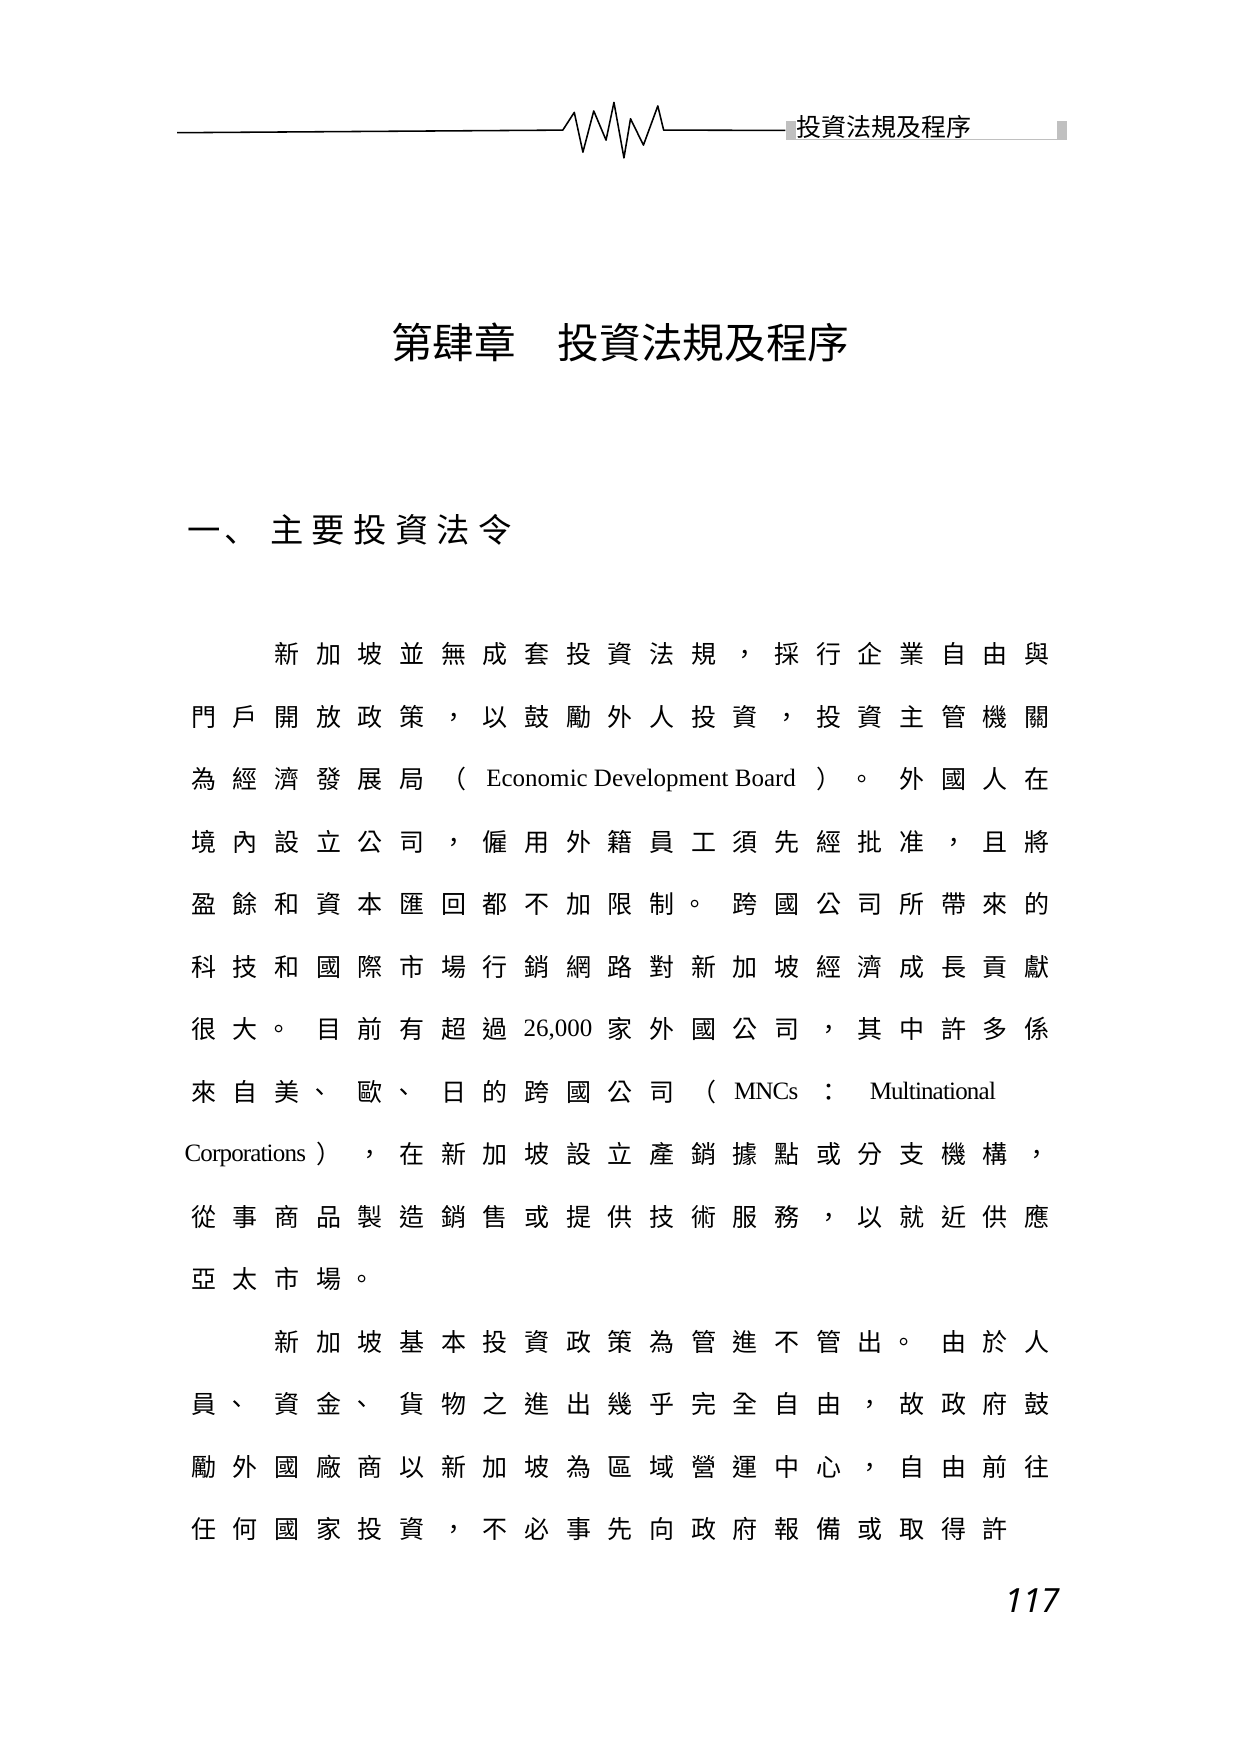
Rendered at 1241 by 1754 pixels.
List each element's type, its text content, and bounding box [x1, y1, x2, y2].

text 一、主要投資法令 [183, 486, 1058, 549]
text 新加坡並無成套投資法規，採行企業自由與門戶開放政策，以鼓勵外人投資，投資主管機關為經濟發展局（Economic Development Board）。外國人在境內設立公司，僱用外籍員工須先經批准，且將盈餘和資本匯回都不加限制。跨國公司所帶來的科技和國際市場行銷網路對新加坡經濟成長貢獻很大。目前有超過26,000家外國公司，其中許多係來自美、歐、日的跨國公司（MNCs：Multinational Corporations），在新加坡設立產銷據點或分支機構，從事商品製造銷售或提供技術服務，以就近供應亞太市場。 [183, 611, 1058, 1299]
text 新加坡基本投資政策為管進不管出。由於人員、資金、貨物之進出幾乎完全自由，故政府鼓勵外國廠商以新加坡為區域營運中心，自由前往任何國家投資，不必事先向政府報備或取得許 [183, 1299, 1058, 1549]
text 第肆章 投資法規及程序 [183, 299, 1058, 361]
